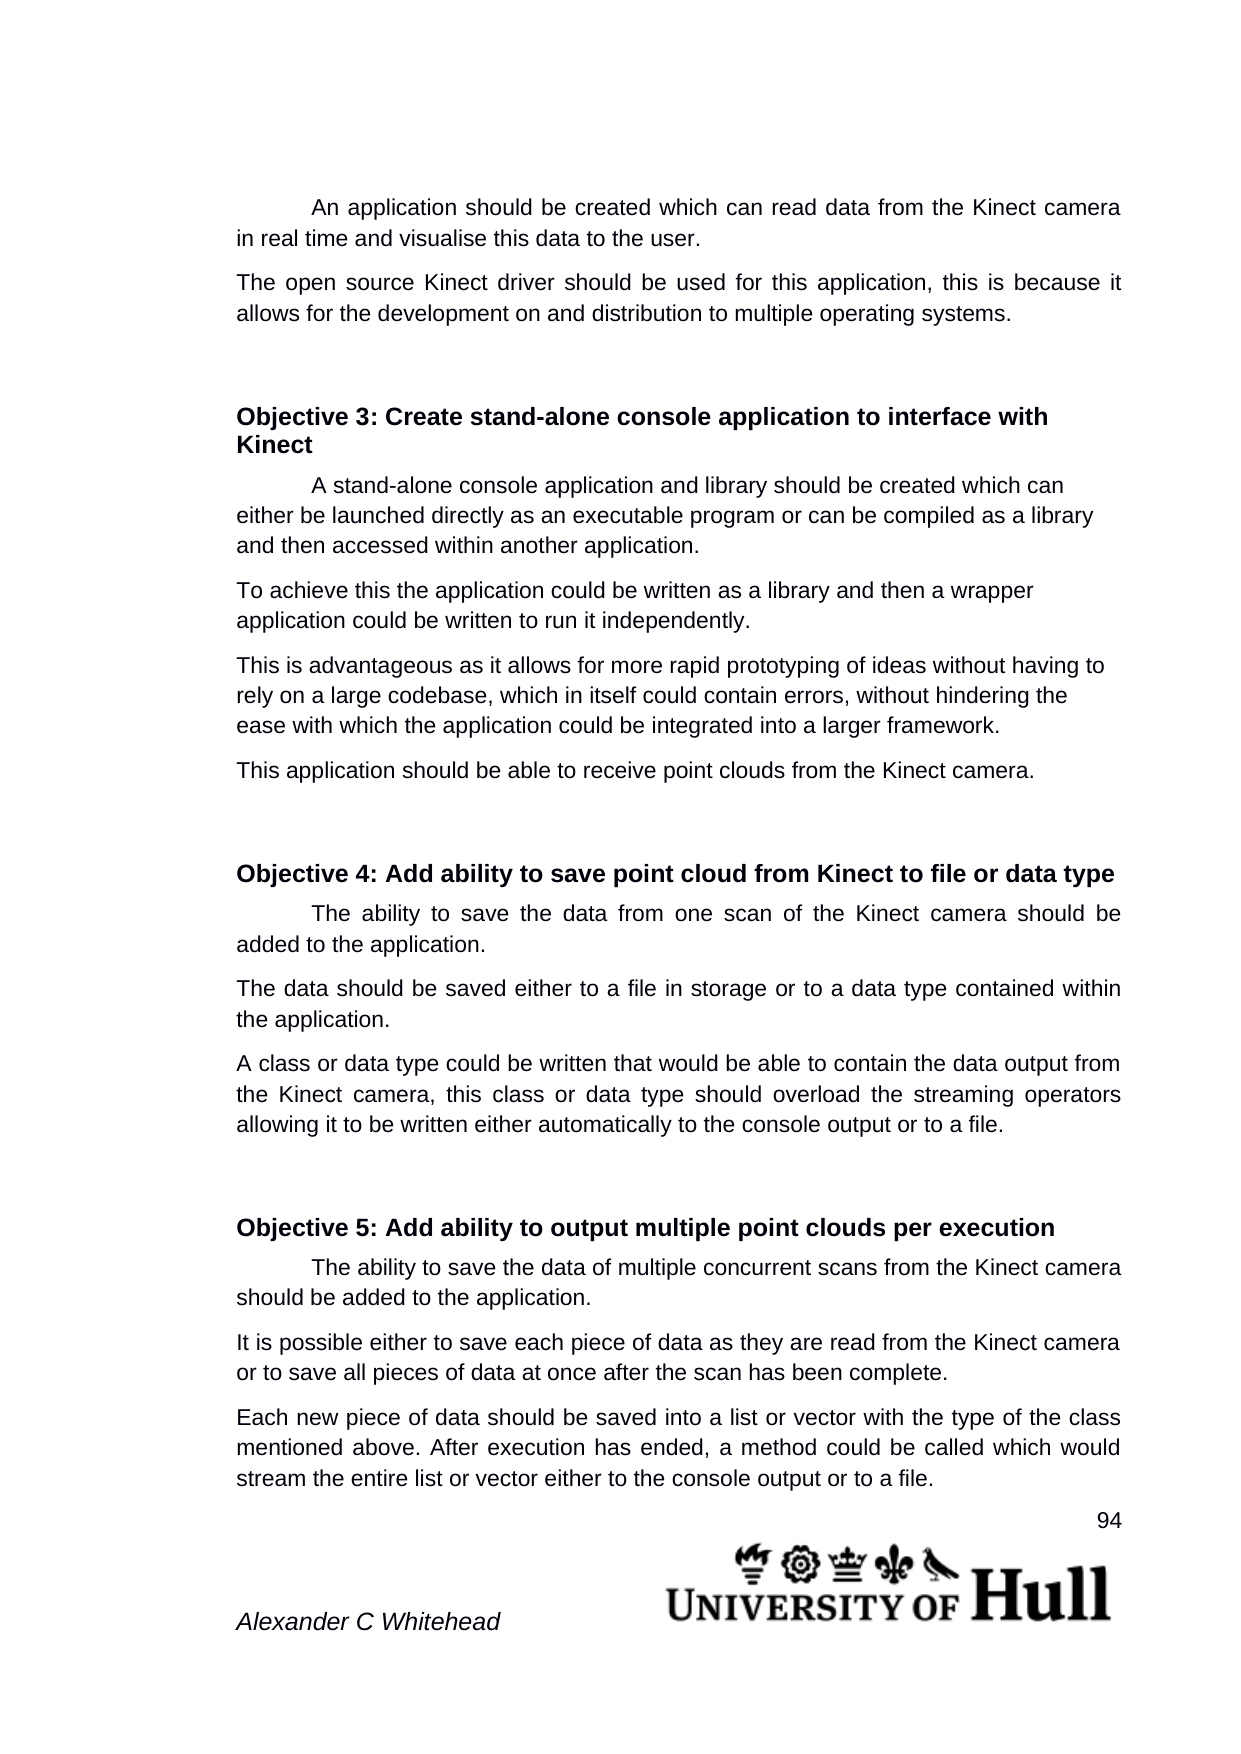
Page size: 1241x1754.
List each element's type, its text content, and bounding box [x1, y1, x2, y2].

subtitle Objective 4: Add ability to save point cloud from Kinect to file or data type [236, 859, 1122, 888]
text The ability to save the data from one scan of the Kinect camera should be added to the application. [236, 900, 1122, 957]
text The open source Kinect driver should be used for this application, this is because it allows for the development on and distribution to multiple operating systems. [236, 269, 1122, 326]
text The ability to save the data of multiple concurrent scans from the Kinect camera should be added to the application. [236, 1254, 1122, 1311]
text The data should be saved either to a file in storage or to a data type contained within the application. [236, 975, 1122, 1032]
text This is advantageous as it allows for more rapid prototyping of ideas without having to rely on a large codebase, which in itself could contain errors, without hindering the ease with which the application could be integrated into a larger framework. [236, 652, 1122, 739]
text To achieve this the application could be written as a library and then a wrapper application could be written to run it independently. [236, 577, 1122, 633]
text This application should be able to receive point clouds from the Kinect camera. [236, 757, 1122, 783]
subtitle Objective 5: Add ability to output multiple point clouds per execution [236, 1213, 1122, 1242]
text A stand-alone console application and library should be created which can either be launched directly as an executable program or can be compiled as a library and then accessed within another application. [236, 472, 1122, 558]
text Each new piece of data should be saved into a list or vector with the type of the class mentioned above. After execution has ended, a method could be called which would stream the entire list or vector either to the console output or to a file. [236, 1404, 1122, 1491]
text An application should be created which can read data from the Kinect camera in real time and visualise this data to the user. [236, 194, 1122, 251]
text It is possible either to save each piece of data as they are read from the Kinect camera or to save all pieces of data at once after the scan has been complete. [236, 1329, 1122, 1386]
subtitle Objective 3: Create stand-alone console application to interface with Kinect [236, 402, 1122, 459]
text A class or data type could be written that would be able to contain the data output from the Kinect camera, this class or data type should overload the streaming operators allowing it to be written either automatically to the console output or to a file. [236, 1050, 1122, 1137]
picture [659, 1533, 1119, 1631]
